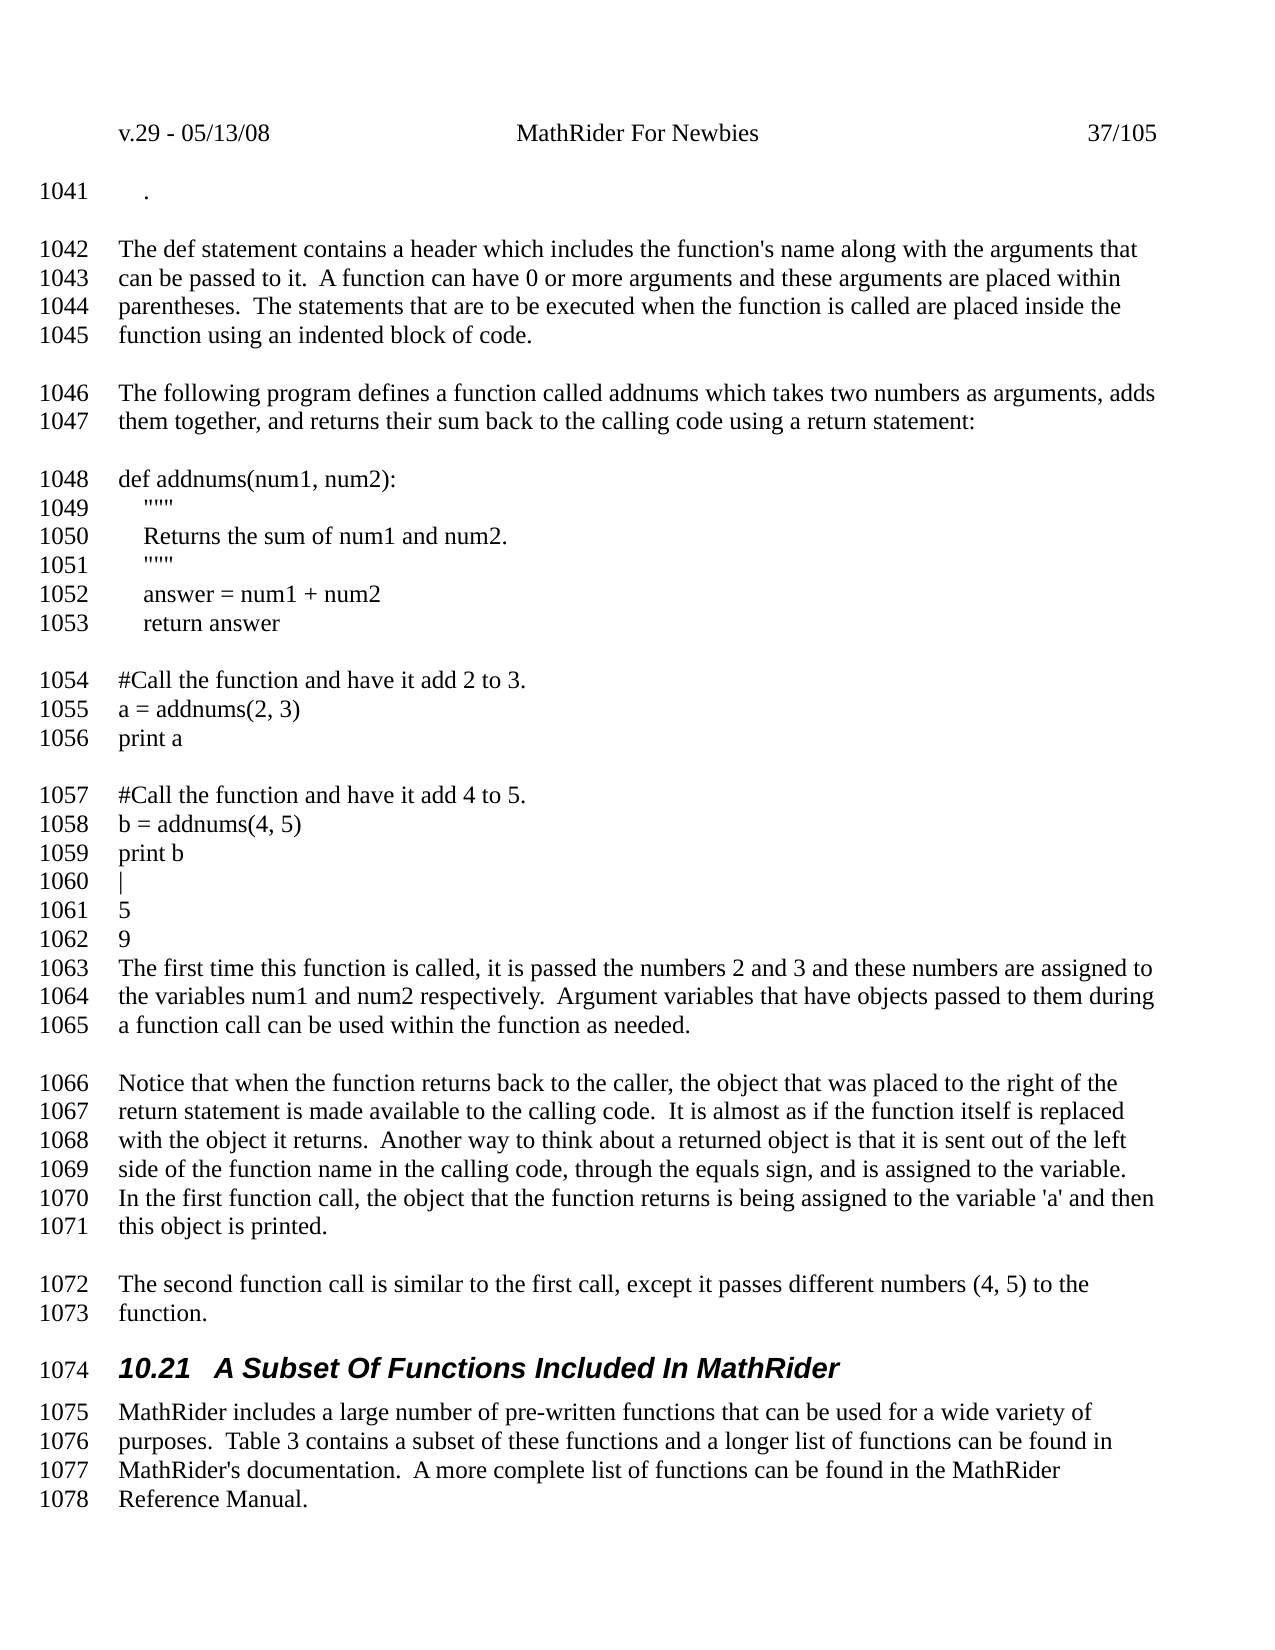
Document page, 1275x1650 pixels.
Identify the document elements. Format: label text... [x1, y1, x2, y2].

text . [118, 176, 1157, 205]
text The following program defines a function called addnums which takes two numbers as arguments, adds them together, and returns their sum back to the calling code using a return statement: [118, 378, 1157, 435]
text b = addnums(4, 5) [118, 809, 1157, 838]
text return answer [118, 608, 1157, 636]
text answer = num1 + num2 [118, 579, 1157, 608]
text The second function call is similar to the first call, except it passes different numbers (4, 5) to the function. [118, 1269, 1157, 1326]
text """ [118, 550, 1157, 579]
text | [118, 866, 1157, 895]
text MathRider includes a large number of pre-written functions that can be used for a wide variety of purposes. Table 3 contains a subset of these functions and a longer list of functions can be found in MathRider's documentation. A more complete list of functions can be found in the MathRider Reference Manual. [118, 1397, 1157, 1512]
text The first time this function is called, it is passed the numbers 2 and 3 and these numbers are assigned to the variables num1 and num2 respectively. Argument variables that have objects passed to them during a function call can be used within the function as needed. [118, 953, 1157, 1039]
text def addnums(num1, num2): [118, 464, 1157, 493]
text Notice that when the function returns back to the caller, the object that was placed to the right of the return statement is made available to the calling code. It is almost as if the function itself is replaced with the object it returns. Another way to think about a returned object is that it is sent out of the left side of the function name in the calling code, through the equals sign, and is assigned to the variable. In the first function call, the object that the function returns is being assigned to the variable 'a' and then this object is printed. [118, 1068, 1157, 1240]
text The def statement contains a header which includes the function's name along with the arguments that can be passed to it. A function can have 0 or more arguments and these arguments are placed within parentheses. The statements that are to be executed when the function is called are placed inside the function using an indented block of code. [118, 234, 1157, 349]
text #Call the function and have it add 2 to 3. [118, 665, 1157, 694]
subtitle A Subset Of Functions Included In MathRider [118, 1351, 1157, 1385]
text """ [118, 493, 1157, 521]
text #Call the function and have it add 4 to 5. [118, 780, 1157, 809]
text 5 [118, 895, 1157, 924]
text print b [118, 838, 1157, 866]
text 9 [118, 924, 1157, 953]
text a = addnums(2, 3) [118, 694, 1157, 723]
text print a [118, 723, 1157, 751]
text Returns the sum of num1 and num2. [118, 521, 1157, 550]
